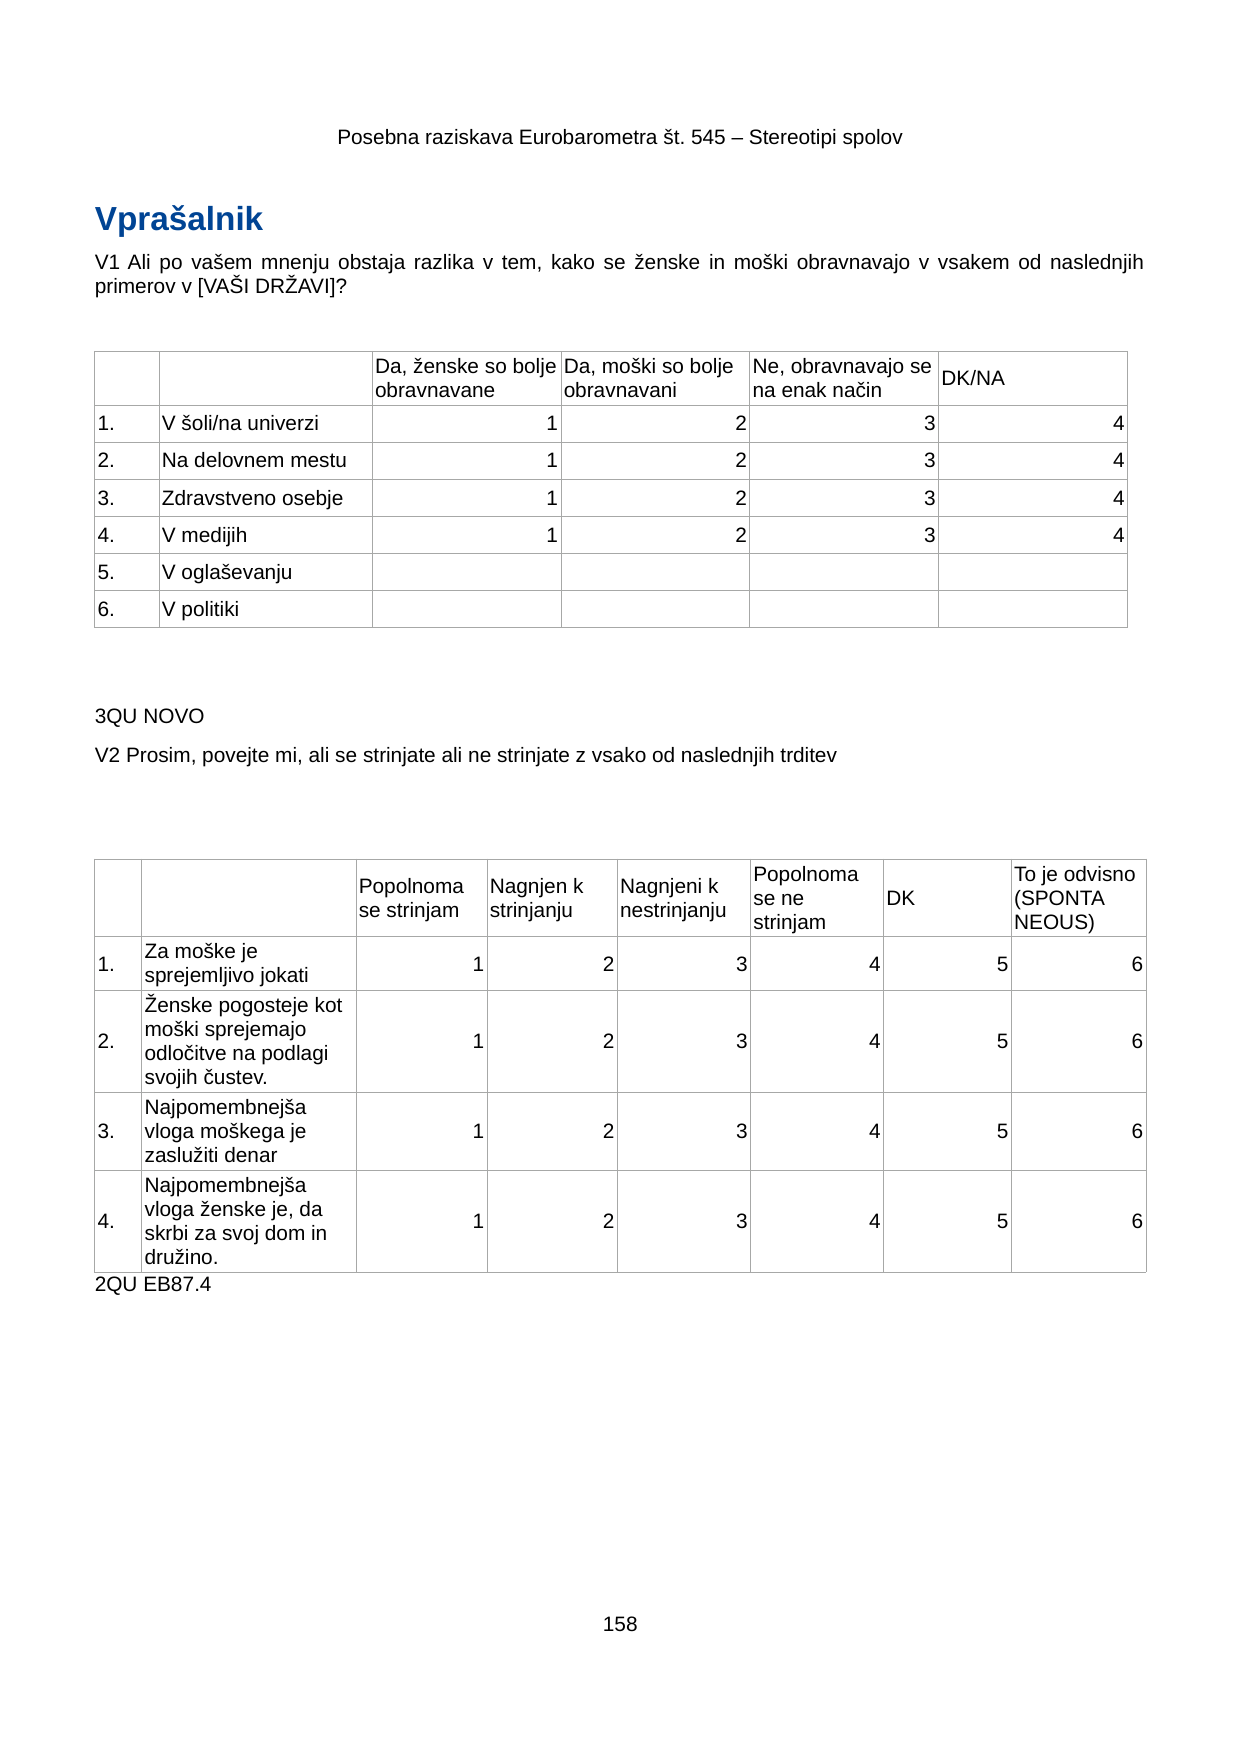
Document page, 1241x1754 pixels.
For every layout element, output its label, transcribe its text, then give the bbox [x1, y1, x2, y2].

table_cell 2. [95, 991, 141, 1092]
table_cell 4. [95, 517, 159, 553]
table_header Nagnjen k strinjanju [488, 860, 617, 936]
table_cell V politiki [160, 591, 372, 627]
table_cell 4 [939, 480, 1127, 516]
table_cell 4 [939, 517, 1127, 553]
table_cell Za moške je sprejemljivo jokati [142, 937, 356, 990]
table_cell [562, 554, 749, 590]
table_cell 4 [751, 1093, 883, 1170]
table_cell 3 [618, 1171, 750, 1272]
table_cell 5. [95, 554, 159, 590]
table_header Popolnoma se ne strinjam [751, 860, 883, 936]
table_cell [750, 554, 938, 590]
table_cell [750, 591, 938, 627]
table_cell [373, 591, 561, 627]
table_header [95, 352, 159, 405]
subtitle Vprašalnik [94, 199, 1146, 237]
table_cell [939, 591, 1127, 627]
table_cell 6. [95, 591, 159, 627]
table_cell 1. [95, 406, 159, 442]
text 2QU EB87.4 [94, 1273, 1146, 1296]
table_cell V oglaševanju [160, 554, 372, 590]
table_cell 2 [488, 1171, 617, 1272]
table_cell 3 [618, 991, 750, 1092]
table_cell 1. [95, 937, 141, 990]
table_cell 1 [357, 1093, 487, 1170]
table_header Da, moški so bolje obravnavani [562, 352, 749, 405]
table_cell 3 [750, 406, 938, 442]
table_cell 3. [95, 480, 159, 516]
table_cell 5 [884, 1171, 1011, 1272]
text V2 Prosim, povejte mi, ali se strinjate ali ne strinjate z vsako od naslednjih trditev [94, 743, 1146, 767]
table_cell 6 [1012, 937, 1146, 990]
text 3QU NOVO [94, 704, 1146, 728]
table_cell 2 [562, 480, 749, 516]
table_cell 4 [751, 937, 883, 990]
table_cell 3 [750, 443, 938, 479]
table_cell 3. [95, 1093, 141, 1170]
table_header [142, 860, 356, 936]
table_header Popolnoma se strinjam [357, 860, 487, 936]
table_cell [562, 591, 749, 627]
table_cell 6 [1012, 991, 1146, 1092]
table_cell 4 [751, 1171, 883, 1272]
table_cell 1 [373, 406, 561, 442]
table_cell 2 [488, 937, 617, 990]
table_cell 4 [939, 406, 1127, 442]
table_cell 1 [373, 480, 561, 516]
table_cell 1 [357, 991, 487, 1092]
table_cell V medijih [160, 517, 372, 553]
table_header To je odvisno (SPONTA NEOUS) [1012, 860, 1146, 936]
table_cell Na delovnem mestu [160, 443, 372, 479]
table_cell Ženske pogosteje kot moški sprejemajo odločitve na podlagi svojih čustev. [142, 991, 356, 1092]
table_cell 3 [750, 480, 938, 516]
table_cell 5 [884, 1093, 1011, 1170]
table_cell 2 [562, 517, 749, 553]
table_header [160, 352, 372, 405]
table_header [95, 860, 141, 936]
table_cell 6 [1012, 1093, 1146, 1170]
table_cell 5 [884, 937, 1011, 990]
table_header DK/NA [939, 352, 1127, 405]
table_cell 2 [562, 443, 749, 479]
table_header DK [884, 860, 1011, 936]
table_cell 4 [751, 991, 883, 1092]
table_cell 1 [373, 517, 561, 553]
table_cell 6 [1012, 1171, 1146, 1272]
table_cell [939, 554, 1127, 590]
table_cell [373, 554, 561, 590]
table_cell Zdravstveno osebje [160, 480, 372, 516]
table_cell 4 [939, 443, 1127, 479]
table_header Ne, obravnavajo se na enak način [750, 352, 938, 405]
table_cell V šoli/na univerzi [160, 406, 372, 442]
table_header Da, ženske so bolje obravnavane [373, 352, 561, 405]
text V1 Ali po vašem mnenju obstaja razlika v tem, kako se ženske in moški obravnavajo v vsakem od naslednjih primerov v [VAŠI DRŽAVI]? [94, 250, 1146, 298]
table_cell Najpomembnejša vloga ženske je, da skrbi za svoj dom in družino. [142, 1171, 356, 1272]
table_cell 3 [750, 517, 938, 553]
table_cell 3 [618, 1093, 750, 1170]
table_cell 4. [95, 1171, 141, 1272]
table_cell Najpomembnejša vloga moškega je zaslužiti denar [142, 1093, 356, 1170]
table_cell 3 [618, 937, 750, 990]
table_cell 2 [562, 406, 749, 442]
table_header Nagnjeni k nestrinjanju [618, 860, 750, 936]
table_cell 1 [357, 1171, 487, 1272]
table_cell 1 [373, 443, 561, 479]
table_cell 1 [357, 937, 487, 990]
table_cell 2. [95, 443, 159, 479]
table_cell 2 [488, 991, 617, 1092]
table_cell 5 [884, 991, 1011, 1092]
table_cell 2 [488, 1093, 617, 1170]
